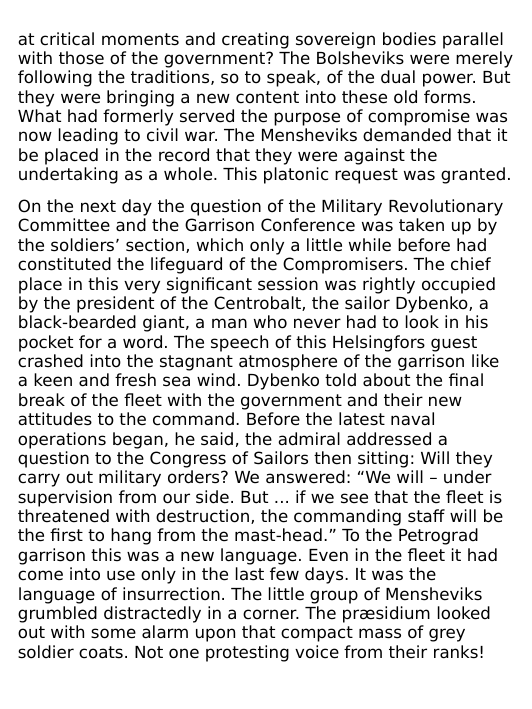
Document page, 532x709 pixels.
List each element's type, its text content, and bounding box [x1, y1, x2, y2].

text On the next day the question of the Military Revolutionary Committee and the Garrison Conference was taken up by the soldiers’ section, which only a little while before had constituted the lifeguard of the Compromisers. The chief place in this very significant session was rightly occupied by the president of the Centrobalt, the sailor Dybenko, a black-bearded giant, a man who never had to look in his pocket for a word. The speech of this Helsingfors guest crashed into the stagnant atmosphere of the garrison like a keen and fresh sea wind. Dybenko told about the final break of the fleet with the government and their new attitudes to the command. Before the latest naval operations began, he said, the admiral addressed a question to the Congress of Sailors then sitting: Will they carry out military orders? We answered: “We will – under supervision from our side. But ... if we see that the fleet is threatened with destruction, the commanding staff will be the first to hang from the mast-head.” To the Petrograd garrison this was a new language. Even in the fleet it had come into use only in the last few days. It was the language of insurrection. The little group of Mensheviks grumbled distractedly in a corner. The præsidium looked out with some alarm upon that compact mass of grey soldier coats. Not one protesting voice from their ranks! [18, 197, 514, 662]
text at critical moments and creating sovereign bodies parallel with those of the government? The Bolsheviks were merely following the traditions, so to speak, of the dual power. But they were bringing a new content into these old forms. What had formerly served the purpose of compromise was now leading to civil war. The Mensheviks demanded that it be placed in the record that they were against the undertaking as a whole. This platonic request was granted. [18, 29, 514, 184]
